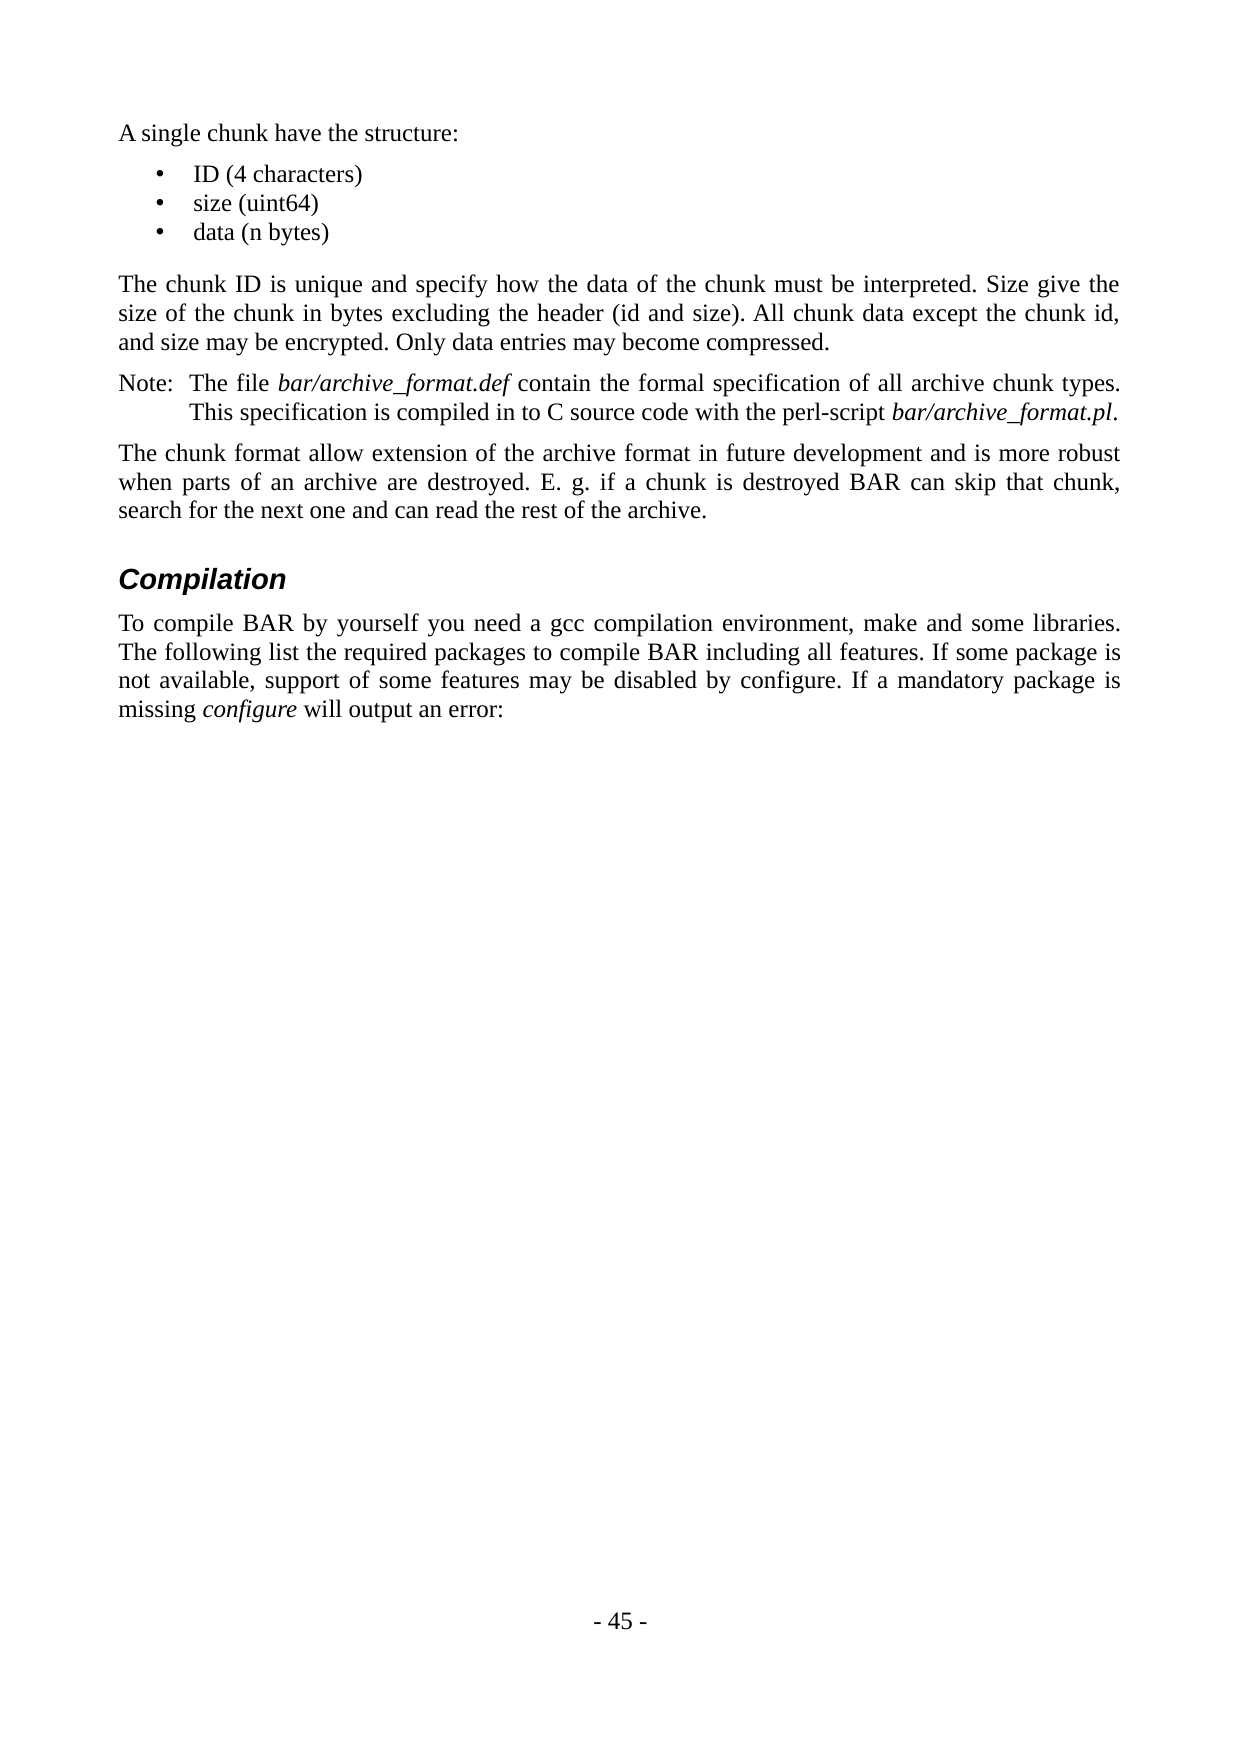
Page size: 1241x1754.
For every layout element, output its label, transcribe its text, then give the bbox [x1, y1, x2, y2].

text Note: The file bar/archive_format.def contain the formal specification of all archive chunk types. This specification is compiled in to C source code with the perl-script bar/archive_format.pl. [118, 368, 1122, 426]
text A single chunk have the structure: [118, 118, 1122, 147]
list data (n bytes) [156, 217, 1122, 246]
list size (uint64) [156, 188, 1122, 217]
text The chunk ID is unique and specify how the data of the chunk must be interpreted. Size give the size of the chunk in bytes excluding the header (id and size). All chunk data except the chunk id, and size may be encrypted. Only data entries may become compressed. [118, 269, 1122, 356]
subtitle Compilation [118, 562, 1122, 595]
text The chunk format allow extension of the archive format in future development and is more robust when parts of an archive are destroyed. E. g. if a chunk is destroyed BAR can skip that chunk, search for the next one and can read the rest of the archive. [118, 438, 1122, 524]
list ID (4 characters) [156, 159, 1122, 188]
text To compile BAR by yourself you need a gcc compilation environment, make and some libraries. The following list the required packages to compile BAR including all features. If some package is not available, support of some features may be disabled by configure. If a mandatory package is missing configure will output an error: [118, 608, 1122, 723]
